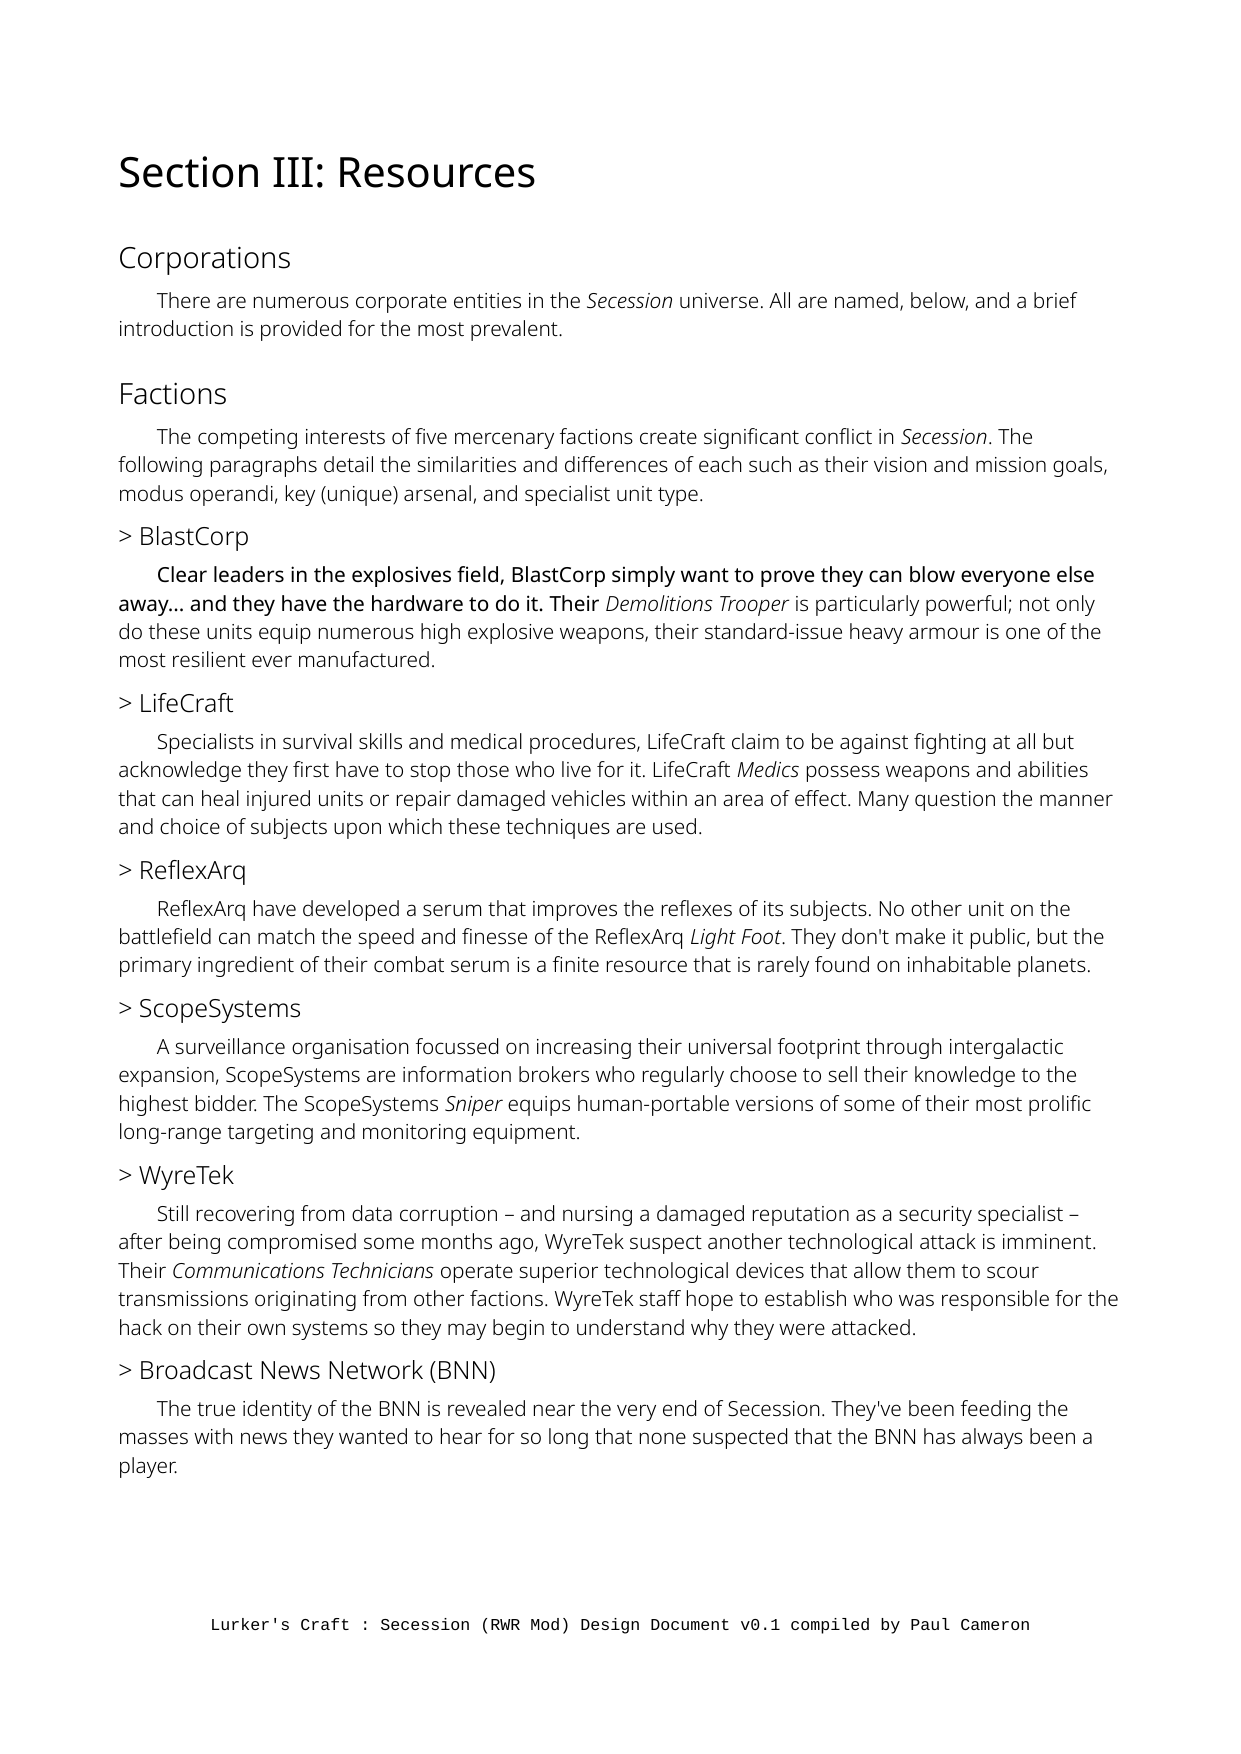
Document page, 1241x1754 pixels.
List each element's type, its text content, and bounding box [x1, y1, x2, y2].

text Specialists in survival skills and medical procedures, LifeCraft claim to be against fighting at all but acknowledge they first have to stop those who live for it. LifeCraft Medics possess weapons and abilities that can heal injured units or repair damaged vehicles within an area of effect. Many question the manner and choice of subjects upon which these techniques are used. [118, 727, 1122, 841]
subtitle Section III: Resources [118, 143, 1122, 200]
text The competing interests of five mercenary factions create significant conflict in Secession. The following paragraphs detail the similarities and differences of each such as their vision and mission goals, modus operandi, key (unique) arsenal, and specialist unit type. [118, 422, 1122, 507]
subtitle > BlastCorp [118, 519, 1122, 553]
subtitle > LifeCraft [118, 686, 1122, 720]
text Still recovering from data corruption – and nursing a damaged reputation as a security specialist – after being compromised some months ago, WyreTek suspect another technological attack is imminent. Their Communications Technicians operate superior technological devices that allow them to scour transmissions originating from other factions. WyreTek staff hope to establish who was responsible for the hack on their own systems so they may begin to understand why they were attacked. [118, 1199, 1122, 1341]
text A surveillance organisation focussed on increasing their universal footprint through intergalactic expansion, ScopeSystems are information brokers who regularly choose to sell their knowledge to the highest bidder. The ScopeSystems Sniper equips human-portable versions of some of their most prolific long-range targeting and monitoring equipment. [118, 1032, 1122, 1146]
text Clear leaders in the explosives field, BlastCorp simply want to prove they can blow everyone else away... and they have the hardware to do it. Their Demolitions Trooper is particularly powerful; not only do these units equip numerous high explosive weapons, their standard-issue heavy armour is one of the most resilient ever manufactured. [118, 560, 1122, 674]
subtitle > ScopeSystems [118, 991, 1122, 1025]
text There are numerous corporate entities in the Secession universe. All are named, below, and a brief introduction is provided for the most prevalent. [118, 286, 1122, 343]
text The true identity of the BNN is revealed near the very end of Secession. They've been feeding the masses with news they wanted to hear for so long that none suspected that the BNN has always been a player. [118, 1394, 1122, 1479]
subtitle > Broadcast News Network (BNN) [118, 1353, 1122, 1387]
text ReflexArq have developed a serum that improves the reflexes of its subjects. No other unit on the battlefield can match the speed and finesse of the ReflexArq Light Foot. They don't make it public, but the primary ingredient of their combat serum is a finite resource that is rarely found on inhabitable planets. [118, 894, 1122, 979]
subtitle > WyreTek [118, 1158, 1122, 1192]
subtitle Corporations [118, 237, 1122, 277]
subtitle Factions [118, 373, 1122, 413]
subtitle > ReflexArq [118, 853, 1122, 887]
